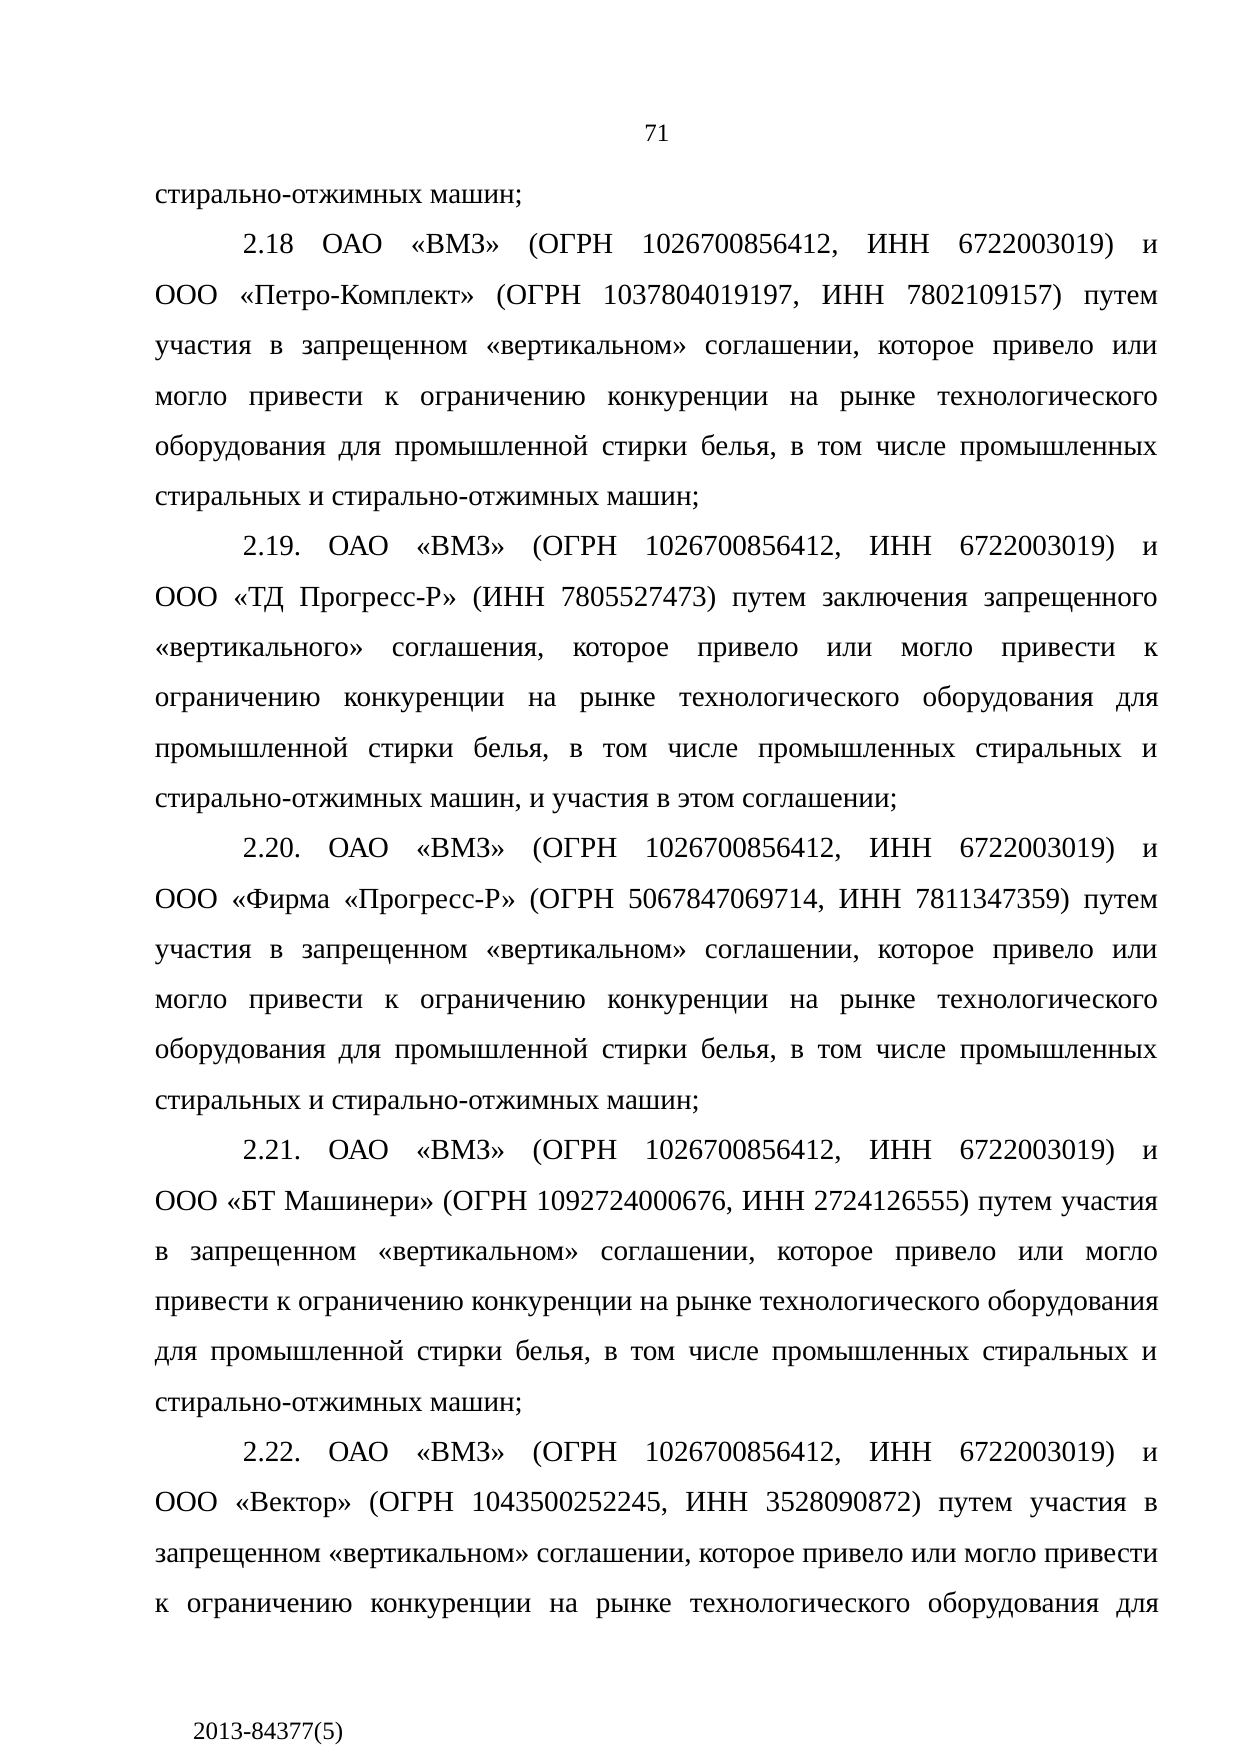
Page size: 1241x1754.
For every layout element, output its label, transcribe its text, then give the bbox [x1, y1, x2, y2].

text стирально-отжимных машин; [154, 176, 1159, 210]
text 2.22. ОАО «ВМЗ» (ОГРН 1026700856412, ИНН 6722003019) и ООО «Вектор» (ОГРН 1043500252245, ИНН 3528090872) путем участия в запрещенном «вертикальном» соглашении, которое привело или могло привести к ограничению конкуренции на рынке технологического оборудования для [154, 1434, 1159, 1619]
text 2.21. ОАО «ВМЗ» (ОГРН 1026700856412, ИНН 6722003019) и ООО «БТ Машинери» (ОГРН 1092724000676, ИНН 2724126555) путем участия в запрещенном «вертикальном» соглашении, которое привело или могло привести к ограничению конкуренции на рынке технологического оборудования для промышленной стирки белья, в том числе промышленных стиральных и стирально-отжимных машин; [154, 1132, 1159, 1417]
text 2.20. ОАО «ВМЗ» (ОГРН 1026700856412, ИНН 6722003019) и ООО «Фирма «Прогресс-Р» (ОГРН 5067847069714, ИНН 7811347359) путем участия в запрещенном «вертикальном» соглашении, которое привело или могло привести к ограничению конкуренции на рынке технологического оборудования для промышленной стирки белья, в том числе промышленных стиральных и стирально-отжимных машин; [154, 830, 1159, 1116]
text 2.18 ОАО «ВМЗ» (ОГРН 1026700856412, ИНН 6722003019) и ООО «Петро-Комплект» (ОГРН 1037804019197, ИНН 7802109157) путем участия в запрещенном «вертикальном» соглашении, которое привело или могло привести к ограничению конкуренции на рынке технологического оборудования для промышленной стирки белья, в том числе промышленных стиральных и стирально-отжимных машин; [154, 227, 1159, 512]
text 2.19. ОАО «ВМЗ» (ОГРН 1026700856412, ИНН 6722003019) и ООО «ТД Прогресс-Р» (ИНН 7805527473) путем заключения запрещенного «вертикального» соглашения, которое привело или могло привести к ограничению конкуренции на рынке технологического оборудования для промышленной стирки белья, в том числе промышленных стиральных и стирально-отжимных машин, и участия в этом соглашении; [154, 528, 1159, 814]
